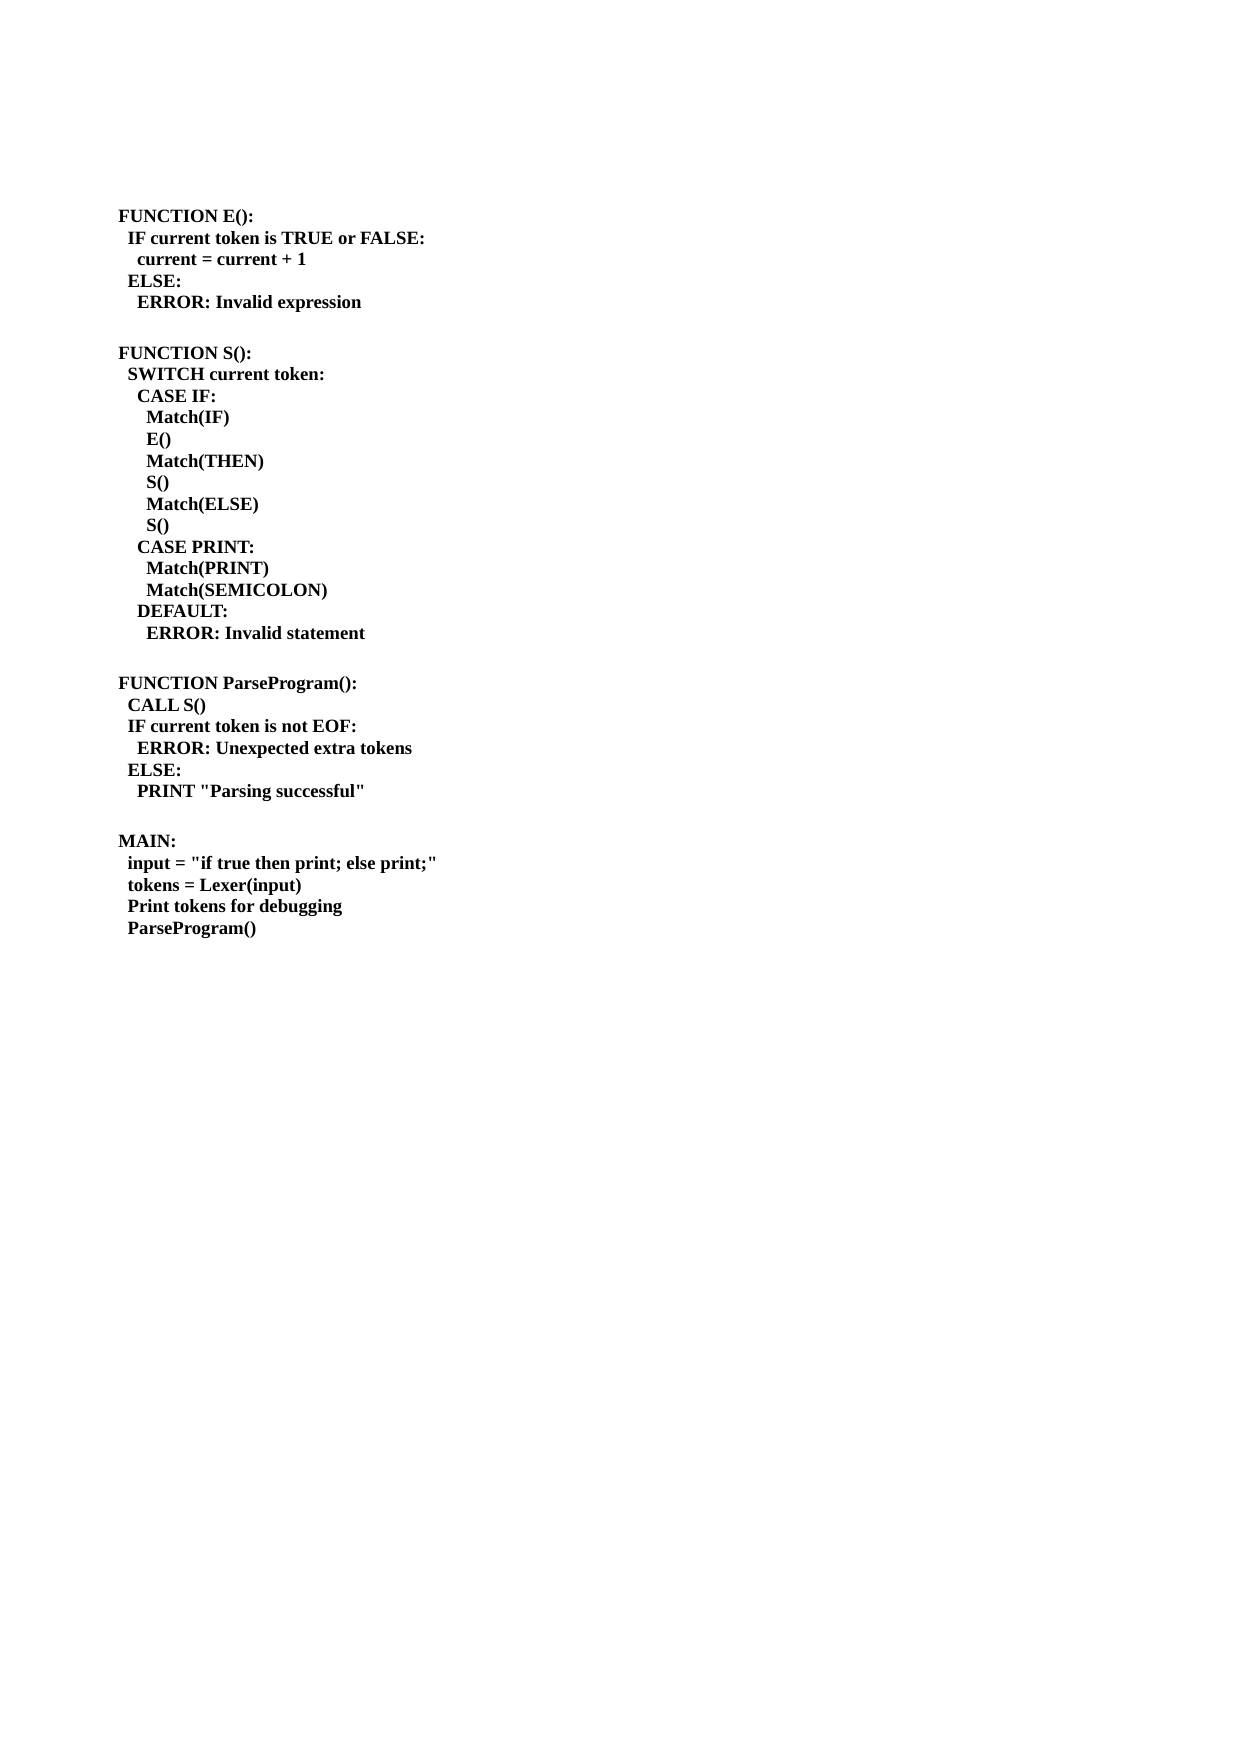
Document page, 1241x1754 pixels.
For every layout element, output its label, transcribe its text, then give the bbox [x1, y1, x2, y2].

text Match(PRINT) [118, 557, 1122, 579]
text ELSE: [118, 758, 1122, 780]
text ERROR: Invalid expression [118, 291, 1122, 313]
text ERROR: Invalid statement [118, 622, 1122, 643]
text CASE PRINT: [118, 536, 1122, 557]
text Match(ELSE) [118, 493, 1122, 514]
text IF current token is TRUE or FALSE: [118, 227, 1122, 248]
text Print tokens for debugging [118, 895, 1122, 917]
text MAIN: [118, 830, 1122, 852]
text CALL S() [118, 694, 1122, 715]
text ERROR: Unexpected extra tokens [118, 737, 1122, 758]
text Match(IF) [118, 406, 1122, 428]
text E() [118, 428, 1122, 449]
text S() [118, 471, 1122, 493]
text FUNCTION S(): [118, 342, 1122, 363]
text tokens = Lexer(input) [118, 873, 1122, 895]
text Match(SEMICOLON) [118, 579, 1122, 600]
text FUNCTION E(): [118, 205, 1122, 227]
text S() [118, 514, 1122, 536]
text Match(THEN) [118, 449, 1122, 471]
text IF current token is not EOF: [118, 715, 1122, 737]
text SWITCH current token: [118, 363, 1122, 385]
text CASE IF: [118, 385, 1122, 406]
text ParseProgram() [118, 917, 1122, 938]
text current = current + 1 [118, 248, 1122, 270]
text DEFAULT: [118, 600, 1122, 622]
text PRINT "Parsing successful" [118, 780, 1122, 802]
text FUNCTION ParseProgram(): [118, 672, 1122, 694]
text input = "if true then print; else print;" [118, 852, 1122, 873]
text ELSE: [118, 270, 1122, 291]
